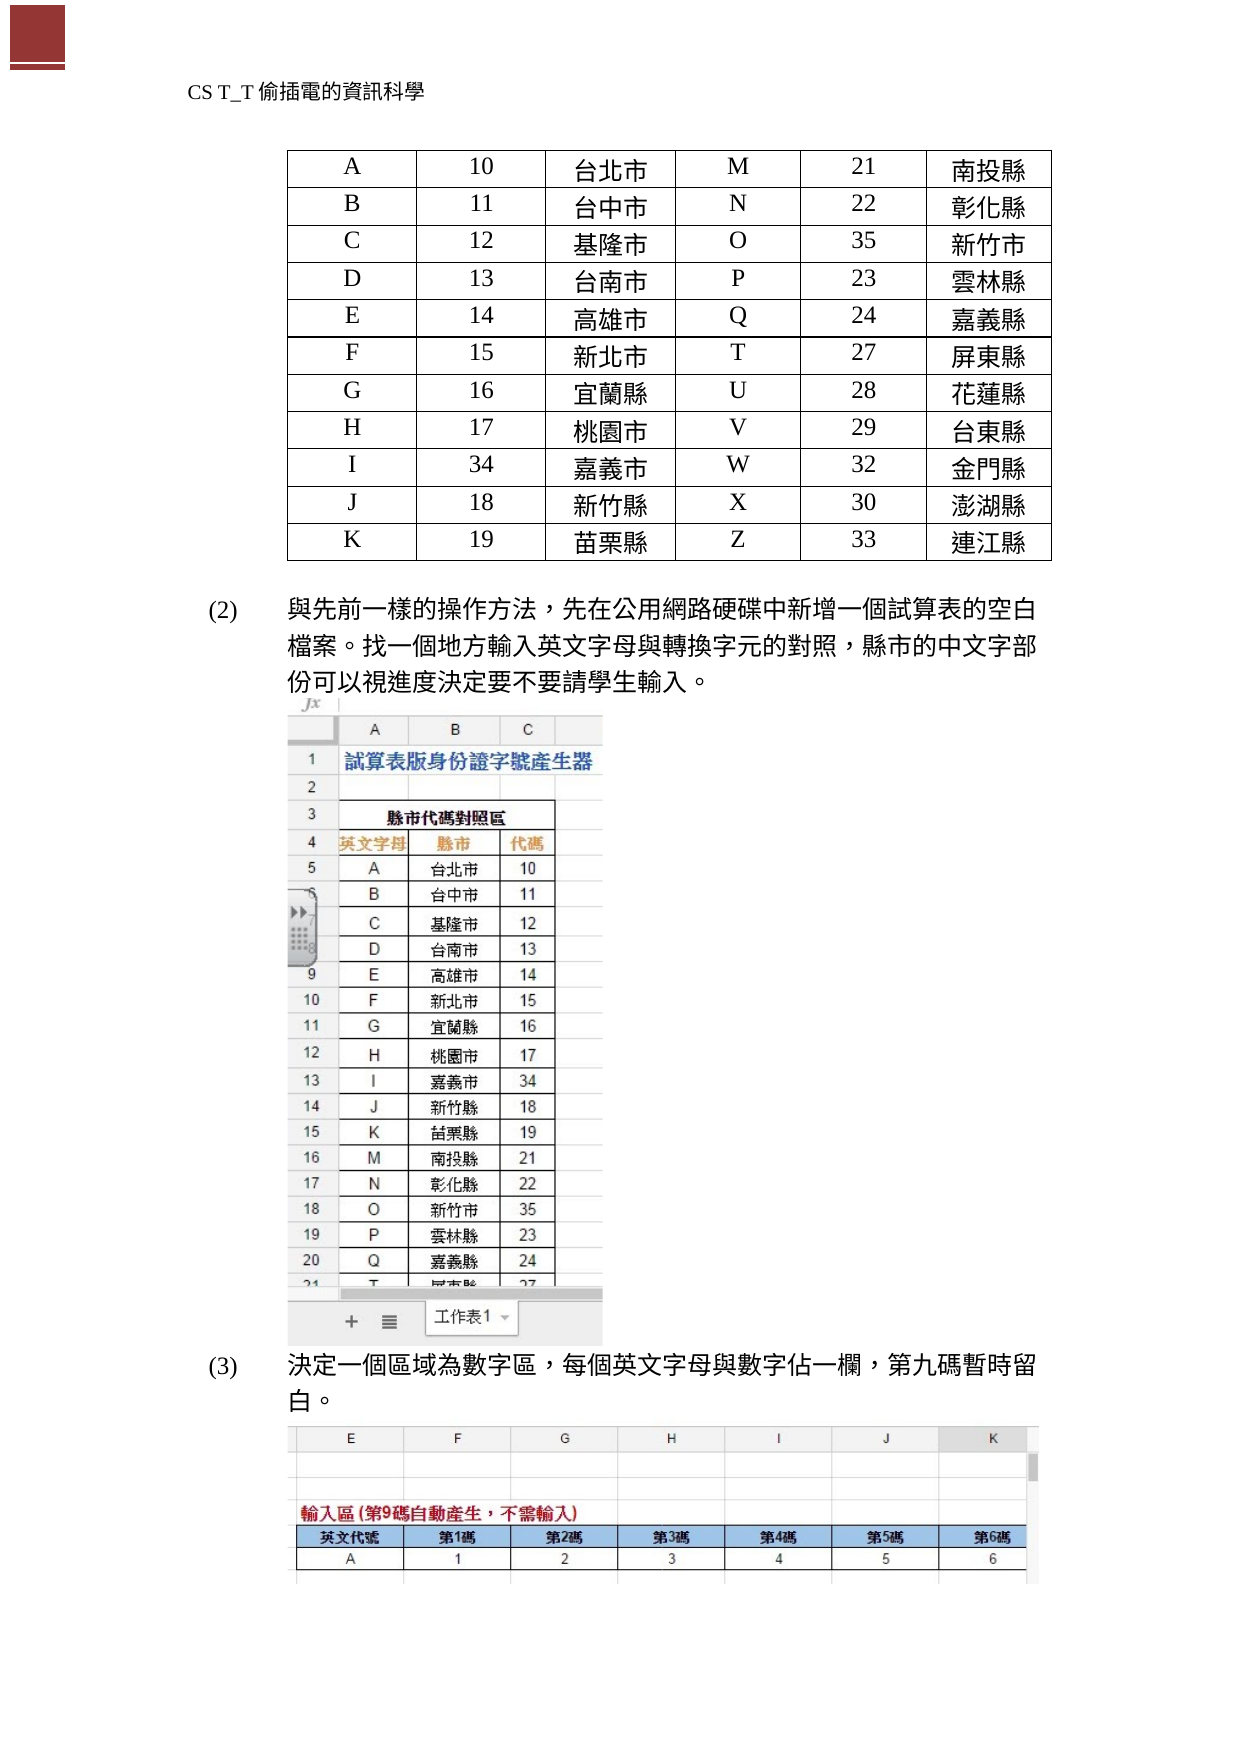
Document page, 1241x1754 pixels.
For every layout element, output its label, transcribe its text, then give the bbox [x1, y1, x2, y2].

table_cell 17 [417, 412, 545, 448]
table_cell 24 [801, 300, 926, 336]
table_cell 15 [417, 338, 545, 374]
table_cell 台東縣 [927, 412, 1051, 448]
table_cell 高雄市 [546, 300, 675, 336]
table_cell 11 [417, 188, 545, 224]
picture [287, 1417, 1032, 1584]
table_cell W [676, 449, 800, 486]
table_cell Q [676, 300, 800, 336]
table_cell Z [676, 524, 800, 560]
table_cell 嘉義市 [546, 449, 675, 486]
table_cell 27 [801, 338, 926, 374]
table_cell 桃園市 [546, 412, 675, 448]
table_cell 33 [801, 524, 926, 560]
table_cell T [676, 338, 800, 374]
table_cell 基隆市 [546, 226, 675, 262]
table_cell 屏東縣 [927, 338, 1051, 374]
table_cell 18 [417, 487, 545, 523]
table_cell O [676, 226, 800, 262]
table_cell A [288, 151, 416, 187]
table_cell 花蓮縣 [927, 375, 1051, 411]
table_cell N [676, 188, 800, 224]
table_cell P [676, 263, 800, 299]
table_cell 10 [417, 151, 545, 187]
table_cell 彰化縣 [927, 188, 1051, 224]
table_cell 14 [417, 300, 545, 336]
table_cell 新竹市 [927, 226, 1051, 262]
table_cell D [288, 263, 416, 299]
table_cell 雲林縣 [927, 263, 1051, 299]
table_cell 嘉義縣 [927, 300, 1051, 336]
table_cell 澎湖縣 [927, 487, 1051, 523]
table_cell 新竹縣 [546, 487, 675, 523]
table_cell G [288, 375, 416, 411]
table_cell 連江縣 [927, 524, 1051, 560]
table_cell B [288, 188, 416, 224]
table_cell 28 [801, 375, 926, 411]
table_cell 12 [417, 226, 545, 262]
table_cell M [676, 151, 800, 187]
table_cell 台北市 [546, 151, 675, 187]
table_cell 新北市 [546, 338, 675, 374]
table_cell 16 [417, 375, 545, 411]
table_cell 宜蘭縣 [546, 375, 675, 411]
table_cell 32 [801, 449, 926, 486]
list 與先前一樣的操作方法，先在公用網路硬碟中新增一個試算表的空白檔案。找一個地方輸入英文字母與轉換字元的對照，縣市的中文字部份可以視進度決定要不要請學生輸入。 [237, 590, 1053, 1345]
table_cell 35 [801, 226, 926, 262]
table_cell J [288, 487, 416, 523]
table_cell F [288, 338, 416, 374]
table_cell K [288, 524, 416, 560]
table_cell V [676, 412, 800, 448]
table_cell 30 [801, 487, 926, 523]
table_cell 13 [417, 263, 545, 299]
table_cell 金門縣 [927, 449, 1051, 486]
table_cell 21 [801, 151, 926, 187]
table_cell X [676, 487, 800, 523]
table_cell 34 [417, 449, 545, 486]
table_cell E [288, 300, 416, 336]
table_cell H [288, 412, 416, 448]
table_cell 29 [801, 412, 926, 448]
table_cell 23 [801, 263, 926, 299]
table_cell I [288, 449, 416, 486]
table_cell 19 [417, 524, 545, 560]
table_cell 苗栗縣 [546, 524, 675, 560]
table_cell 台中市 [546, 188, 675, 224]
table_cell 南投縣 [927, 151, 1051, 187]
table_cell 22 [801, 188, 926, 224]
table_cell U [676, 375, 800, 411]
table_cell C [288, 226, 416, 262]
table_cell 台南市 [546, 263, 675, 299]
list 決定一個區域為數字區，每個英文字母與數字佔一欄，第九碼暫時留白。 [237, 1345, 1053, 1418]
